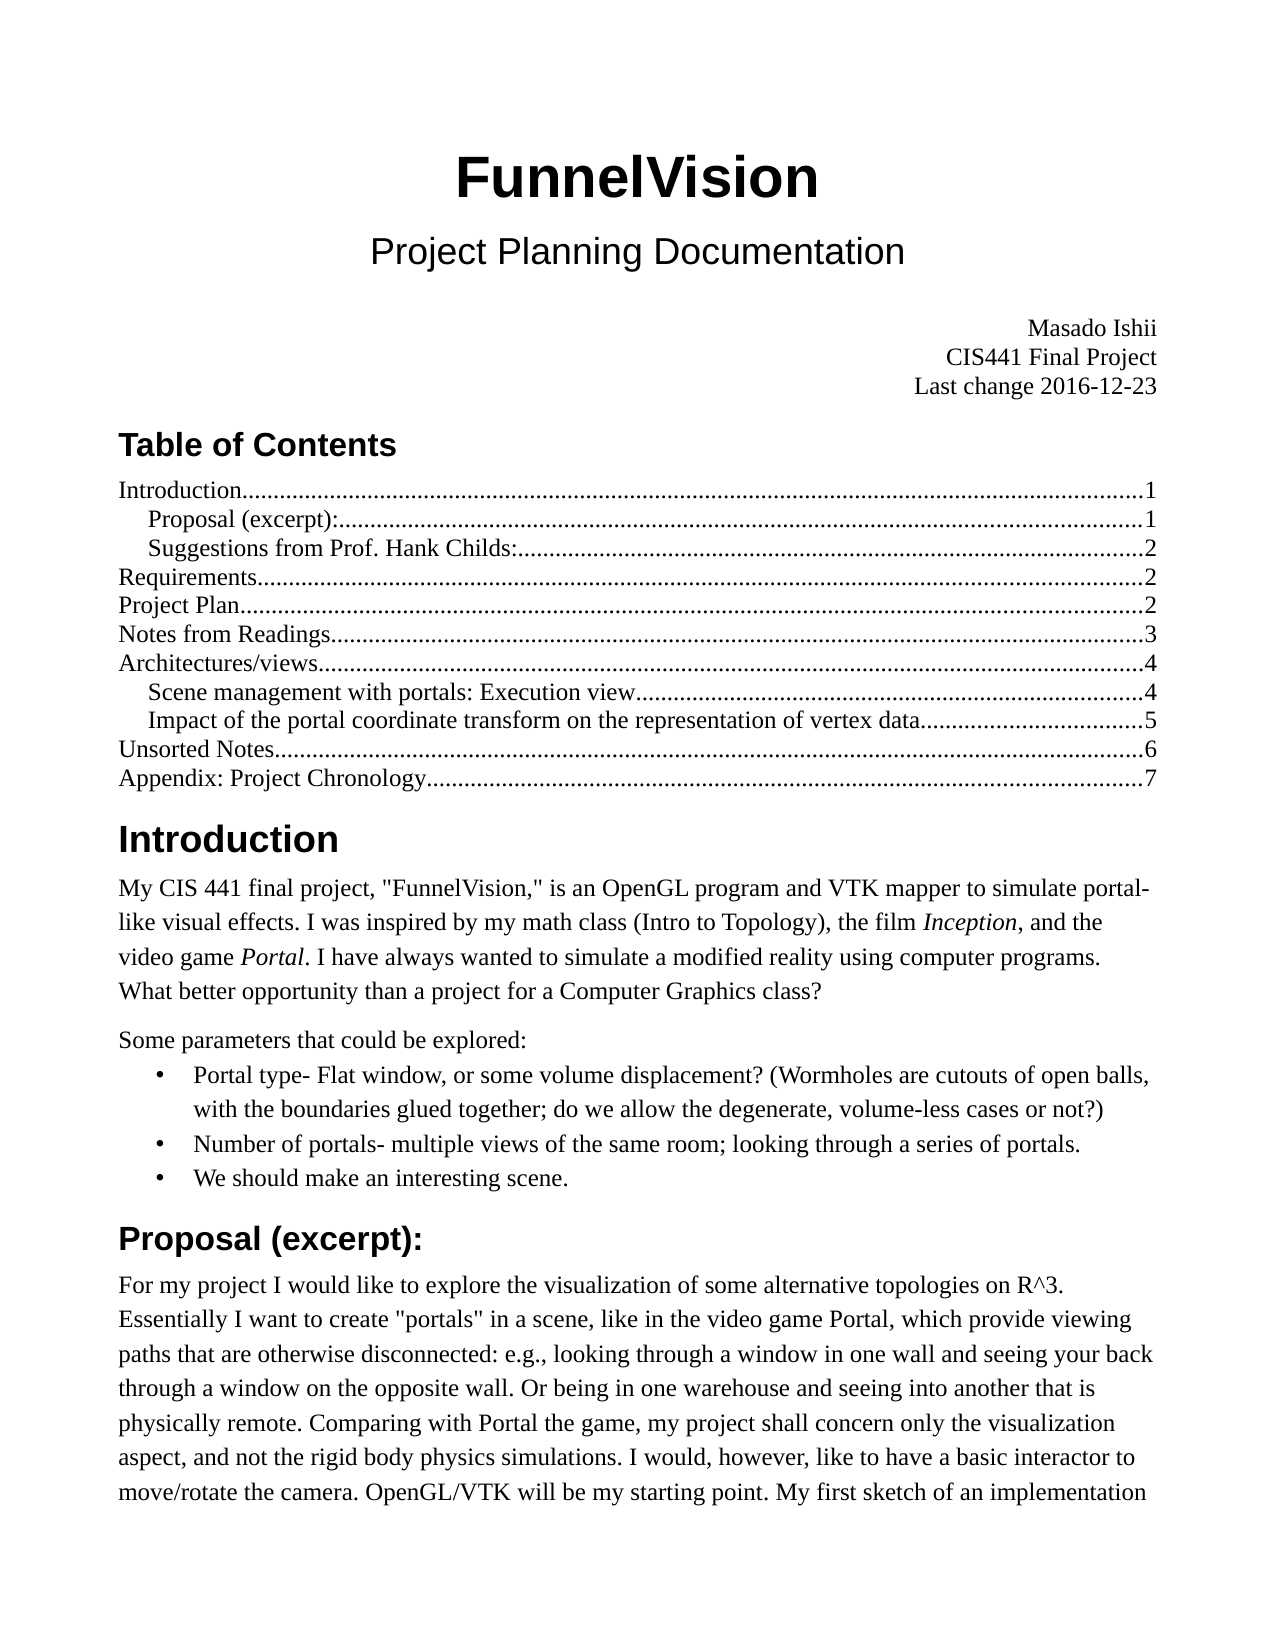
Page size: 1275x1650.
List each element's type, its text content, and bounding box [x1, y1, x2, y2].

list Portal type- Flat window, or some volume displacement? (Wormholes are cutouts of open balls, with the boundaries glued together; do we allow the degenerate, volume-less cases or not?) [156, 1060, 1157, 1123]
text Last change 2016-12-23 [118, 371, 1157, 399]
text Appendix: Project Chronology 7 [118, 763, 1157, 792]
subtitle Table of Contents [118, 424, 1157, 463]
subtitle Project Planning Documentation [118, 229, 1157, 272]
text Proposal (excerpt): 1 [148, 504, 1157, 533]
text Impact of the portal coordinate transform on the representation of vertex data 5 [148, 706, 1157, 734]
text Project Plan 2 [118, 591, 1157, 619]
list We should make an interesting scene. [156, 1163, 1157, 1192]
text Requirements 2 [118, 562, 1157, 591]
text Notes from Readings 3 [118, 619, 1157, 648]
text CIS441 Final Project [118, 342, 1157, 371]
text Scene management with portals: Execution view 4 [148, 677, 1157, 706]
text Architectures/views 4 [118, 648, 1157, 677]
text Suggestions from Prof. Hank Childs: 2 [148, 533, 1157, 562]
list Number of portals- multiple views of the same room; looking through a series of portals. [156, 1129, 1157, 1158]
subtitle Proposal (excerpt): [118, 1219, 1157, 1257]
text Introduction 1 [118, 476, 1157, 504]
text My CIS 441 final project, "FunnelVision," is an OpenGL program and VTK mapper to simulate portal-like visual effects. I was inspired by my math class (Intro to Topology), the film Inception, and the video game Portal. I have always wanted to simulate a modified reality using computer programs. What better opportunity than a project for a Computer Graphics class? [118, 873, 1157, 1005]
text Unsorted Notes 6 [118, 734, 1157, 763]
text Masado Ishii [118, 313, 1157, 342]
subtitle Introduction [118, 817, 1157, 860]
title FunnelVision [118, 143, 1157, 210]
text Some parameters that could be explored: [118, 1025, 1157, 1054]
text For my project I would like to explore the visualization of some alternative topologies on R^3. Essentially I want to create "portals" in a scene, like in the video game Portal, which provide viewing paths that are otherwise disconnected: e.g., looking through a window in one wall and seeing your back through a window on the opposite wall. Or being in one warehouse and seeing into another that is physically remote. Comparing with Portal the game, my project shall concern only the visualization aspect, and not the rigid body physics simulations. I would, however, like to have a basic interactor to move/rotate the camera. OpenGL/VTK will be my starting point. My first sketch of an implementation [118, 1270, 1157, 1505]
